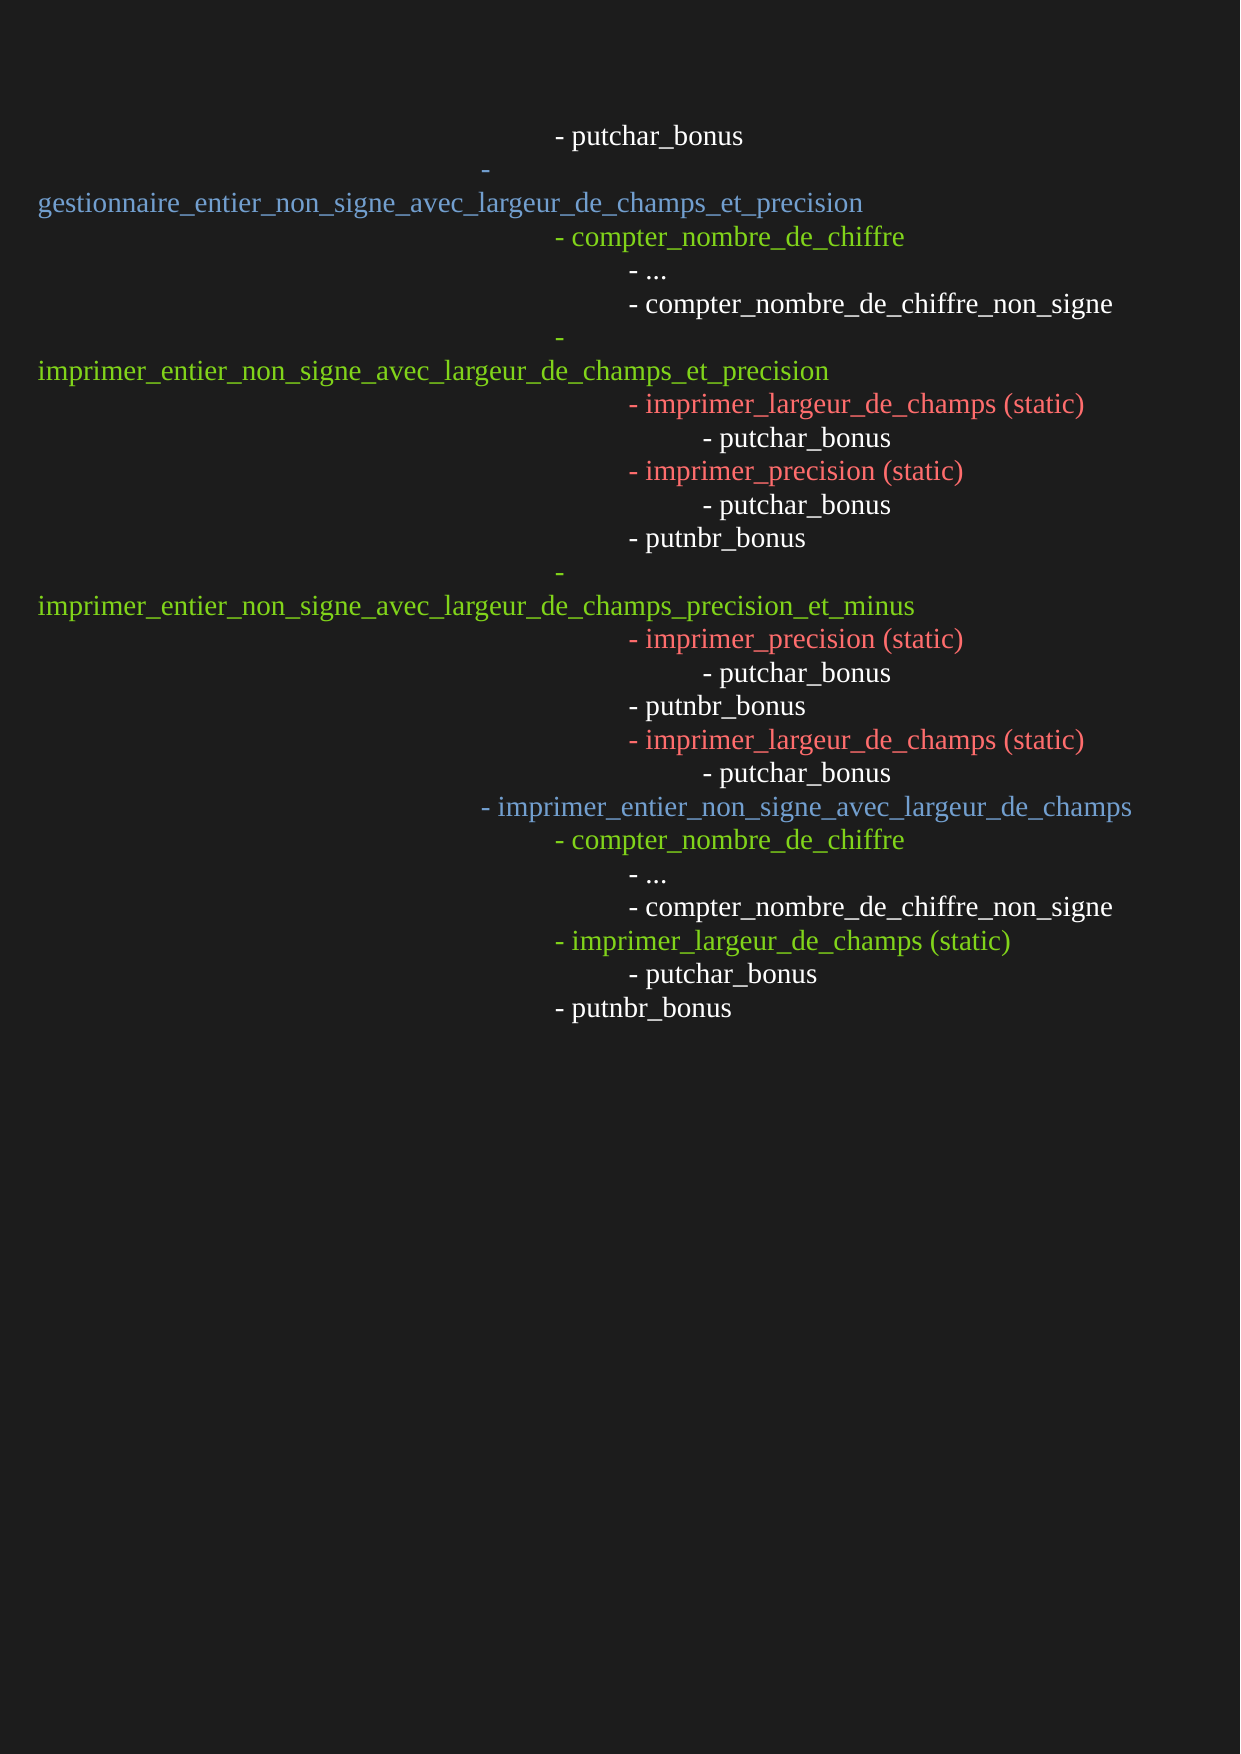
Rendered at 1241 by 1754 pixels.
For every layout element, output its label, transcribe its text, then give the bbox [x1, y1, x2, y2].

text - putchar_bonus [37, 755, 1212, 789]
text - imprimer_precision (static) [37, 453, 1212, 487]
text - compter_nombre_de_chiffre [37, 219, 1212, 252]
text - putchar_bonus [37, 420, 1212, 453]
text - imprimer_largeur_de_champs (static) [37, 386, 1212, 420]
text - imprimer_largeur_de_champs (static) [37, 722, 1212, 755]
text - putchar_bonus [37, 487, 1212, 521]
text - imprimer_entier_non_signe_avec_largeur_de_champs [37, 789, 1212, 822]
text - putnbr_bonus [37, 990, 1212, 1024]
text - putchar_bonus [37, 655, 1212, 688]
text - putchar_bonus [37, 118, 1212, 152]
text - ... [37, 856, 1212, 889]
text - compter_nombre_de_chiffre_non_signe [37, 286, 1212, 319]
text -imprimer_entier_non_signe_avec_largeur_de_champs_precision_et_minus [37, 554, 1212, 621]
text - putnbr_bonus [37, 521, 1212, 554]
text -imprimer_entier_non_signe_avec_largeur_de_champs_et_precision [37, 319, 1212, 386]
text - imprimer_precision (static) [37, 621, 1212, 655]
text - ... [37, 252, 1212, 286]
text - compter_nombre_de_chiffre [37, 822, 1212, 856]
text - putnbr_bonus [37, 688, 1212, 722]
text - putchar_bonus [37, 957, 1212, 990]
text - gestionnaire_entier_non_signe_avec_largeur_de_champs_et_precision [37, 152, 1212, 219]
text - imprimer_largeur_de_champs (static) [37, 923, 1212, 957]
text - compter_nombre_de_chiffre_non_signe [37, 889, 1212, 923]
